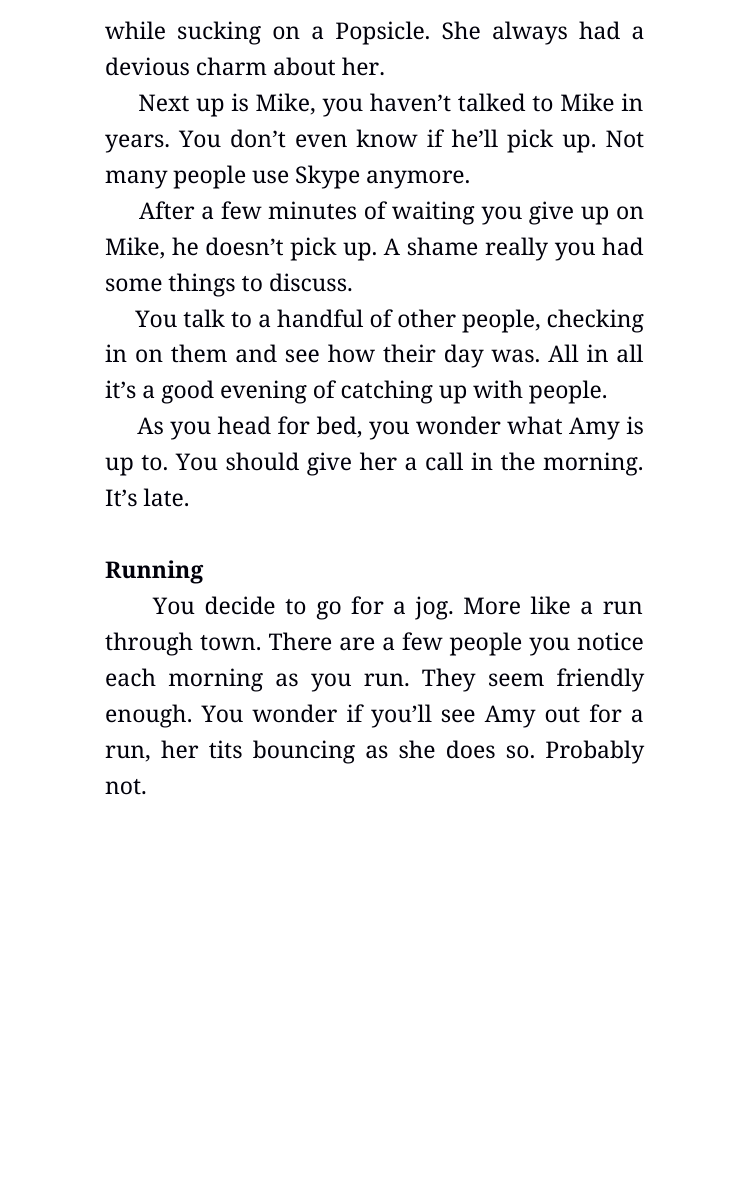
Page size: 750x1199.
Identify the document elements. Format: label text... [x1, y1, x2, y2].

text Running [105, 554, 645, 585]
text You decide to go for a jog. More like a run through town. There are a few people you notice each morning as you run. They seem friendly enough. You wonder if you’ll see Amy out for a run, her tits bouncing as she does so. Probably not. [105, 590, 645, 801]
text Next up is Mike, you haven’t talked to Mike in years. You don’t even know if he’ll pick up. Not many people use Skype anymore. [105, 87, 645, 190]
text You talk to a handful of other people, checking in on them and see how their day was. All in all it’s a good evening of catching up with people. [105, 302, 645, 406]
text As you head for bed, you wonder what Amy is up to. You should give her a call in the morning. It’s late. [105, 410, 645, 513]
text After a few minutes of waiting you give up on Mike, he doesn’t pick up. A shame really you had some things to discuss. [105, 195, 645, 298]
text while sucking on a Popsicle. She always had a devious charm about her. [105, 15, 645, 82]
